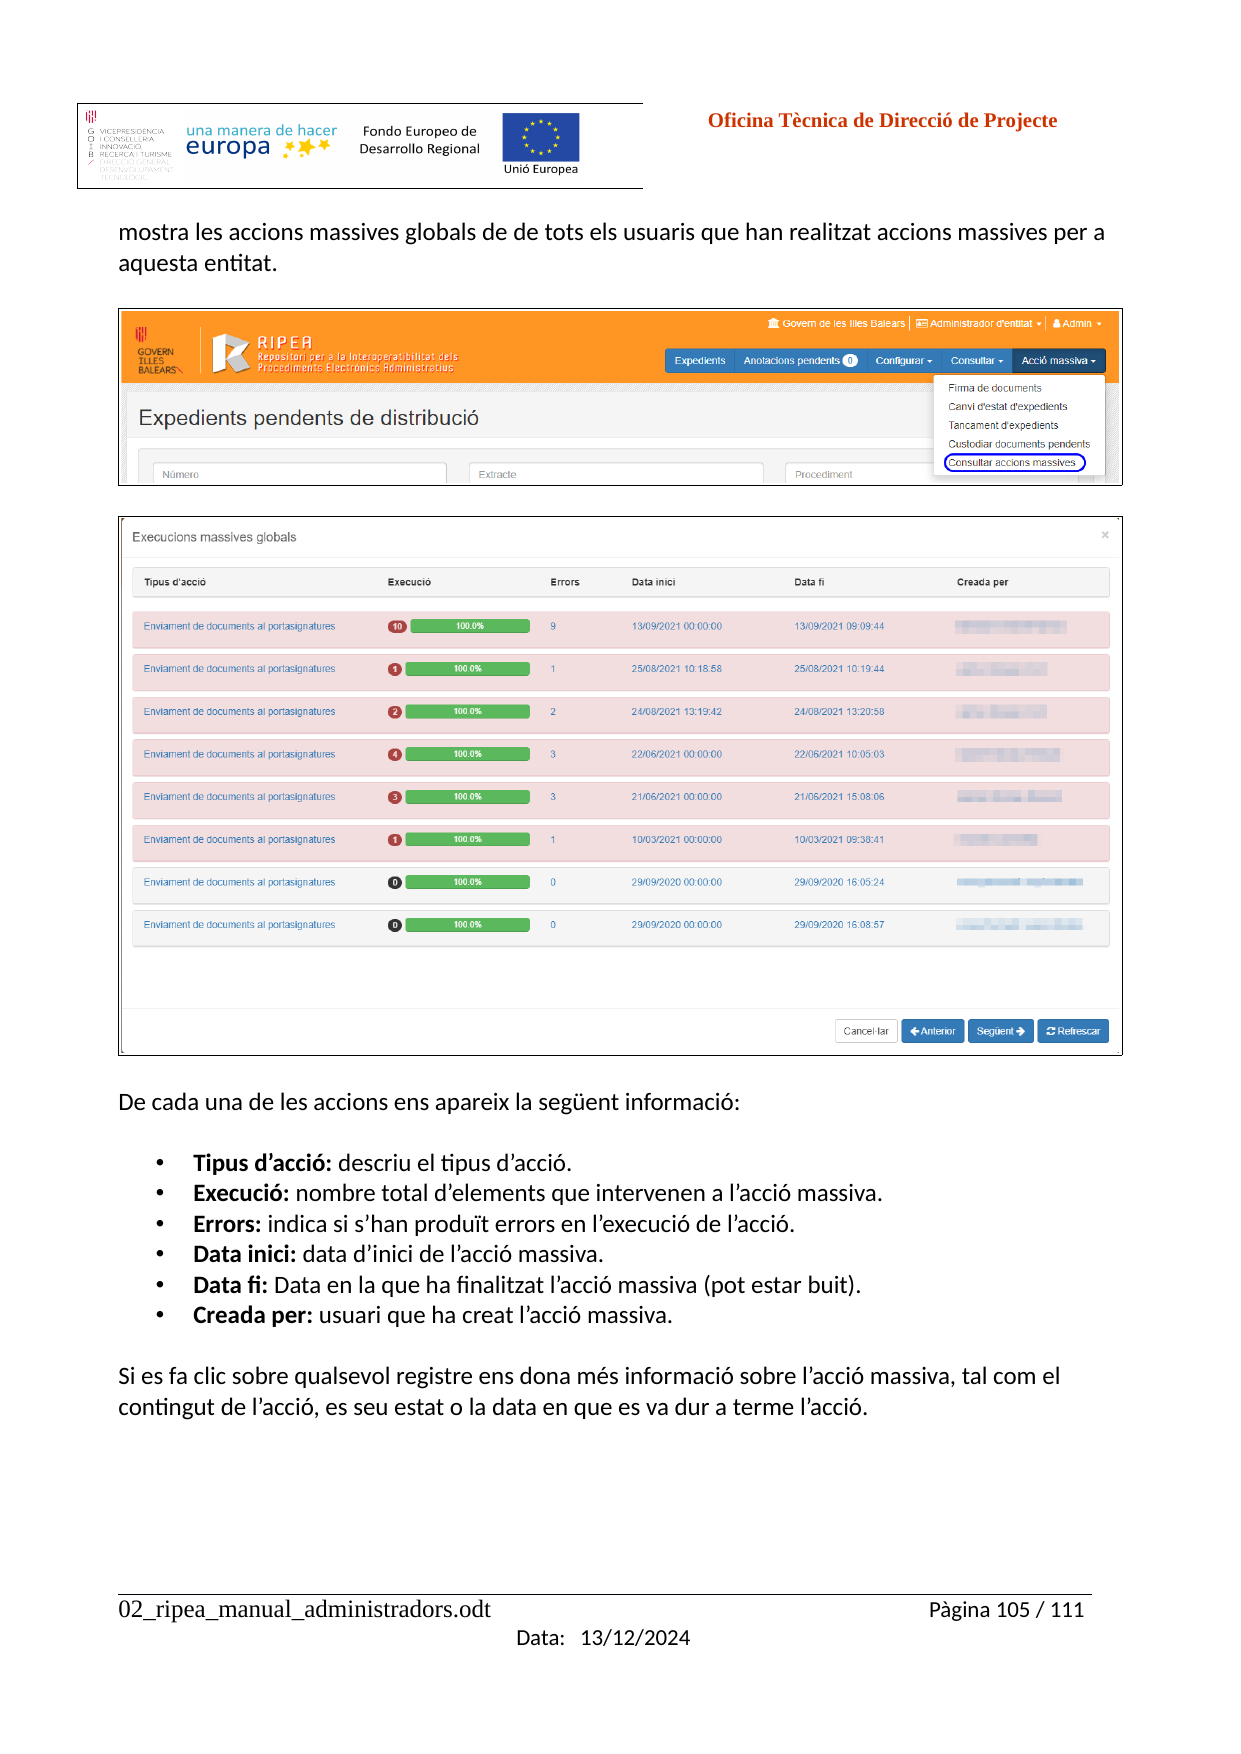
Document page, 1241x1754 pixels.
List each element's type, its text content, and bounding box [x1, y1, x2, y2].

text Si es fa clic sobre qualsevol registre ens dona més informació sobre l’acció massiva, tal com el contingut de l’acció, es seu estat o la data en que es va dur a terme l’acció. [118, 1360, 1122, 1421]
list Data inici: data d’inici de l’acció massiva. [156, 1238, 1122, 1269]
list Execució: nombre total d’elements que intervenen a l’acció massiva. [156, 1177, 1122, 1208]
picture [121, 311, 1119, 483]
text mostra les accions massives globals de de tots els usuaris que han realitzat accions massives per a aquesta entitat. [118, 216, 1122, 277]
list Creada per: usuari que ha creat l’acció massiva. [156, 1299, 1122, 1330]
picture [121, 518, 1119, 1053]
list Data fi: Data en la que ha finalitzat l’acció massiva (pot estar buit). [156, 1269, 1122, 1299]
list Tipus d’acció: descriu el tipus d’acció. [156, 1147, 1122, 1177]
list Errors: indica si s’han produït errors en l’execució de l’acció. [156, 1208, 1122, 1238]
text De cada una de les accions ens apareix la següent informació: [118, 1086, 1122, 1116]
picture [184, 108, 585, 182]
picture [82, 108, 178, 182]
